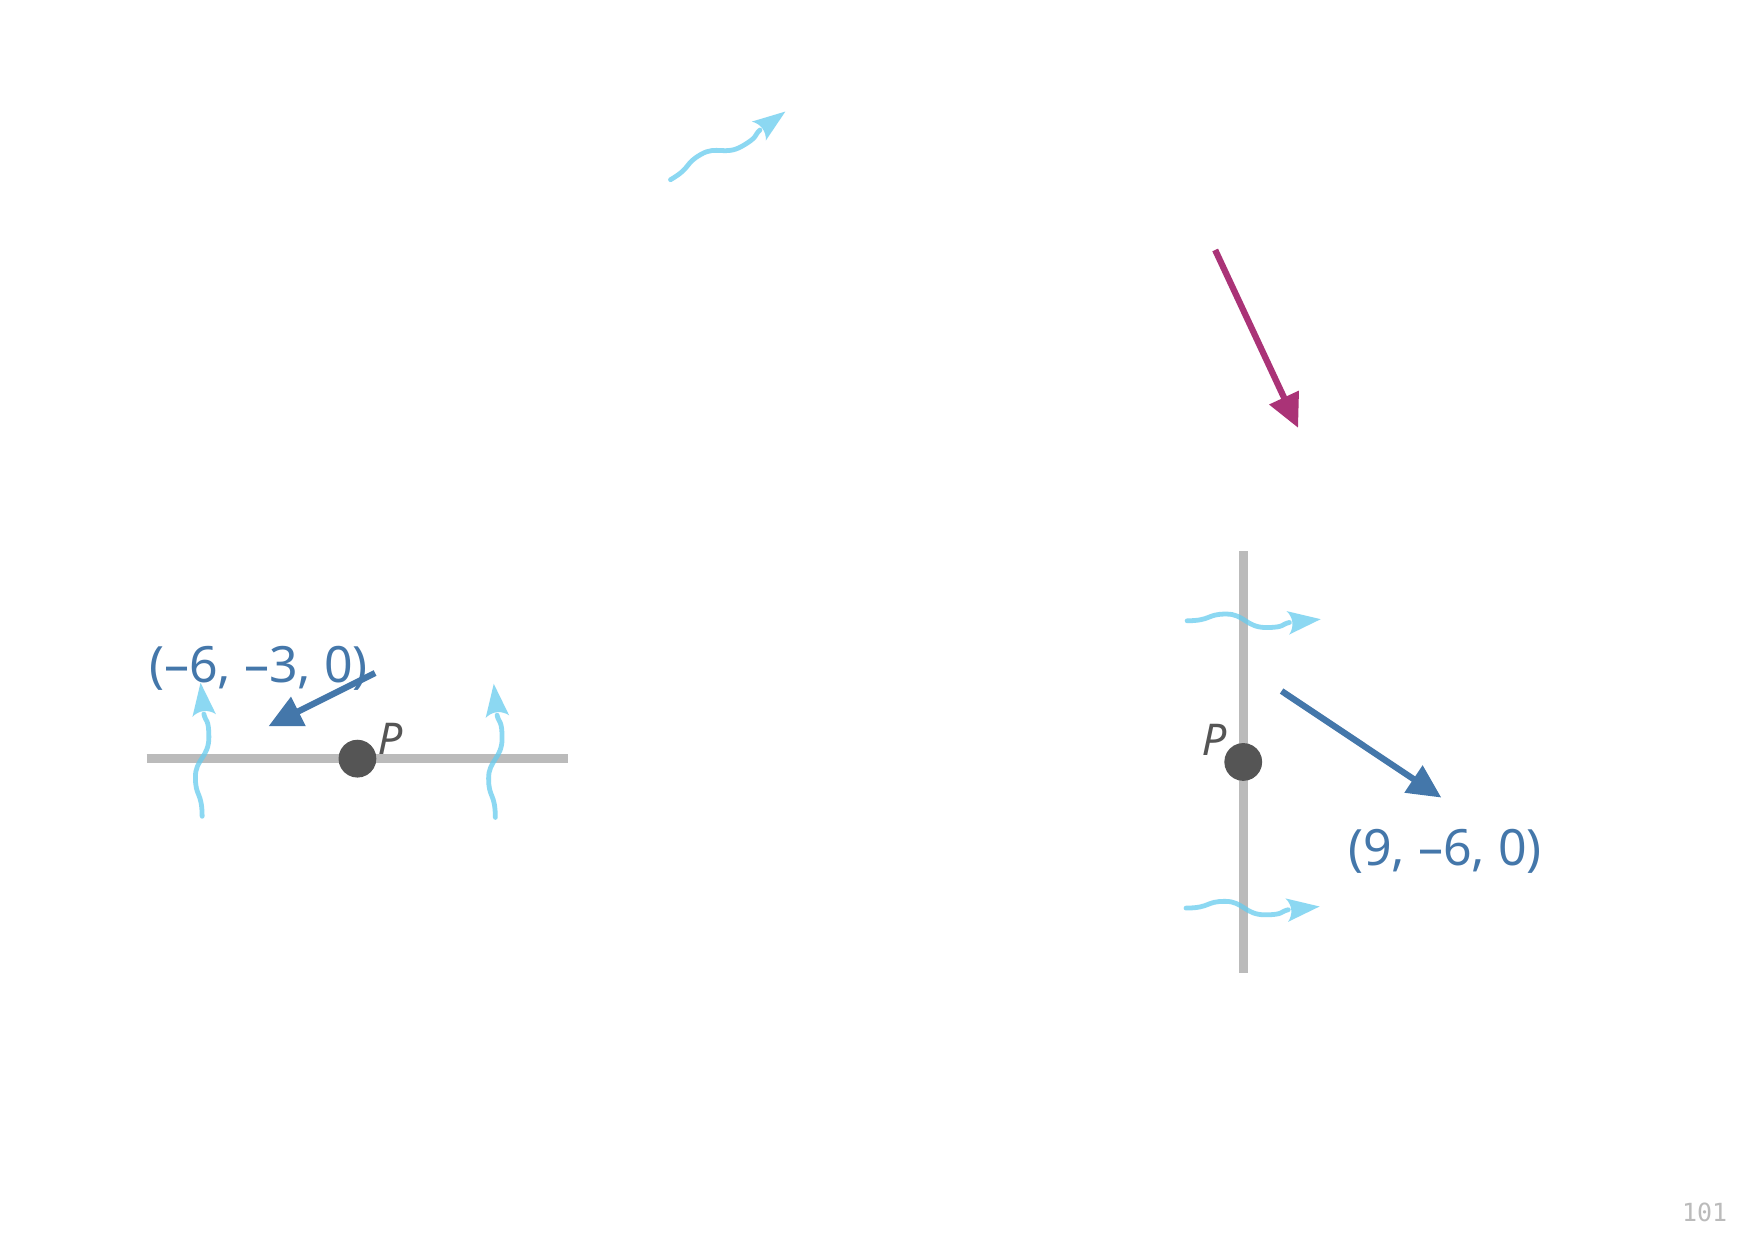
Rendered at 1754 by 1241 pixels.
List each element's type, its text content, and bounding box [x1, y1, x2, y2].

text_box (–6, –3, 0) [134, 621, 373, 687]
text_box P [362, 700, 420, 759]
text_box [338, 739, 377, 778]
text_box P [1186, 701, 1244, 760]
text_box [1224, 743, 1263, 781]
text_box (9, –6, 0) [1333, 804, 1547, 870]
